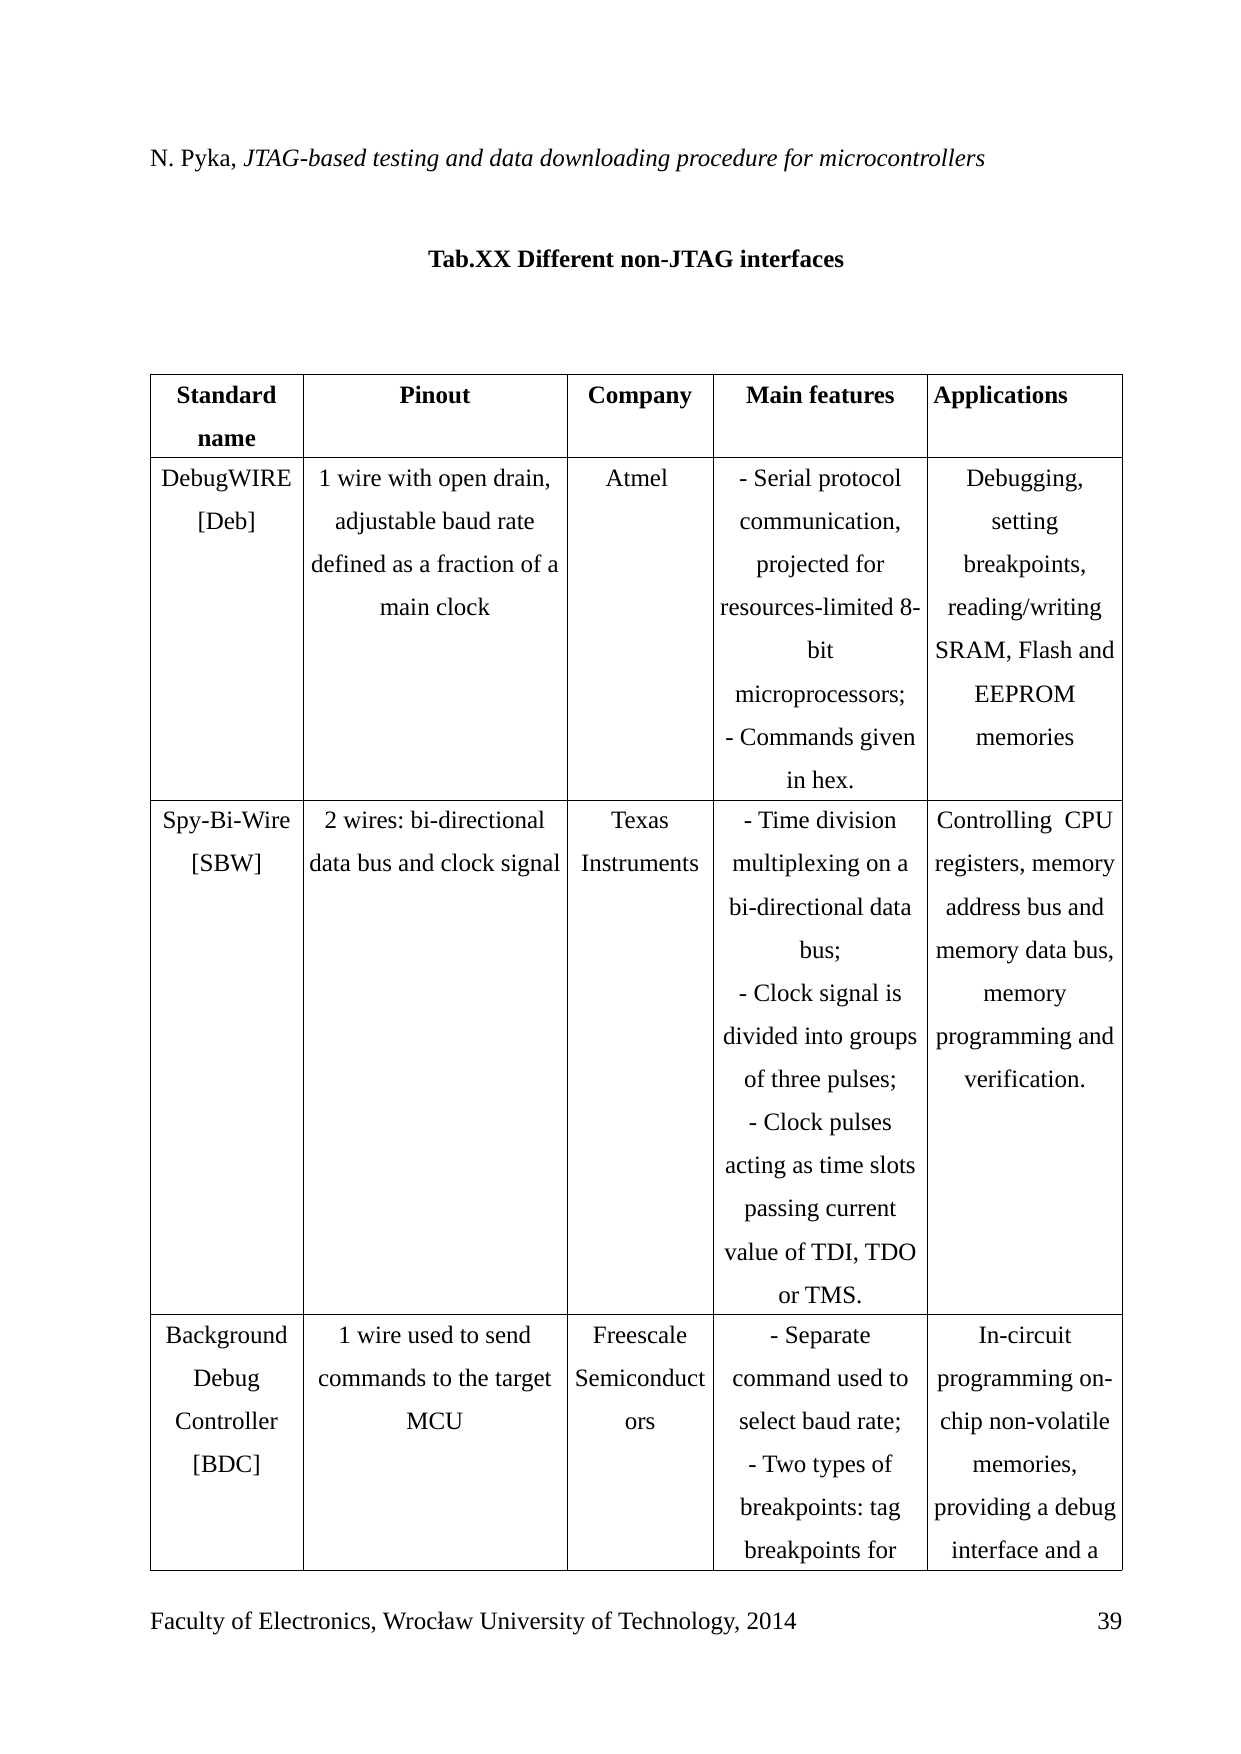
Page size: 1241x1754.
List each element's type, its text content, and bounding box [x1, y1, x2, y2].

table_cell In-circuit programming on-chip non-volatile memories, providing a debug interface and a [928, 1315, 1122, 1570]
table_header Pinout [304, 375, 567, 457]
table_cell - Separate command used to select baud rate; - Two types of breakpoints: tag breakpoints for [714, 1315, 927, 1570]
table_cell Controlling CPU registers, memory address bus and memory data bus, memory programming and verification. [928, 801, 1122, 1314]
table_cell - Time division multiplexing on a bi-directional data bus; - Clock signal is divided into groups of three pulses; - Clock pulses acting as time slots passing current value of TDI, TDO or TMS. [714, 801, 927, 1314]
table_cell Spy-Bi-Wire [SBW] [151, 801, 303, 1314]
table_cell 2 wires: bi-directional data bus and clock signal [304, 801, 567, 1314]
table_cell 1 wire used to send commands to the target MCU [304, 1315, 567, 1570]
table_cell DebugWIRE [Deb] [151, 458, 303, 799]
table_cell Atmel [568, 458, 713, 799]
text Tab.XX Different non-JTAG interfaces [150, 244, 1122, 273]
table_cell Debugging, setting breakpoints, reading/writing SRAM, Flash and EEPROM memories [928, 458, 1122, 799]
table_cell Freescale Semiconductors [568, 1315, 713, 1570]
table_header Main features [714, 375, 927, 457]
table_header Applications [928, 375, 1122, 457]
table_cell Background Debug Controller [BDC] [151, 1315, 303, 1570]
table_cell 1 wire with open drain, adjustable baud rate defined as a fraction of a main clock [304, 458, 567, 799]
table_cell Texas Instruments [568, 801, 713, 1314]
table_cell - Serial protocol communication, projected for resources-limited 8-bit microprocessors; - Commands given in hex. [714, 458, 927, 799]
table_header Standard name [151, 375, 303, 457]
table_header Company [568, 375, 713, 457]
